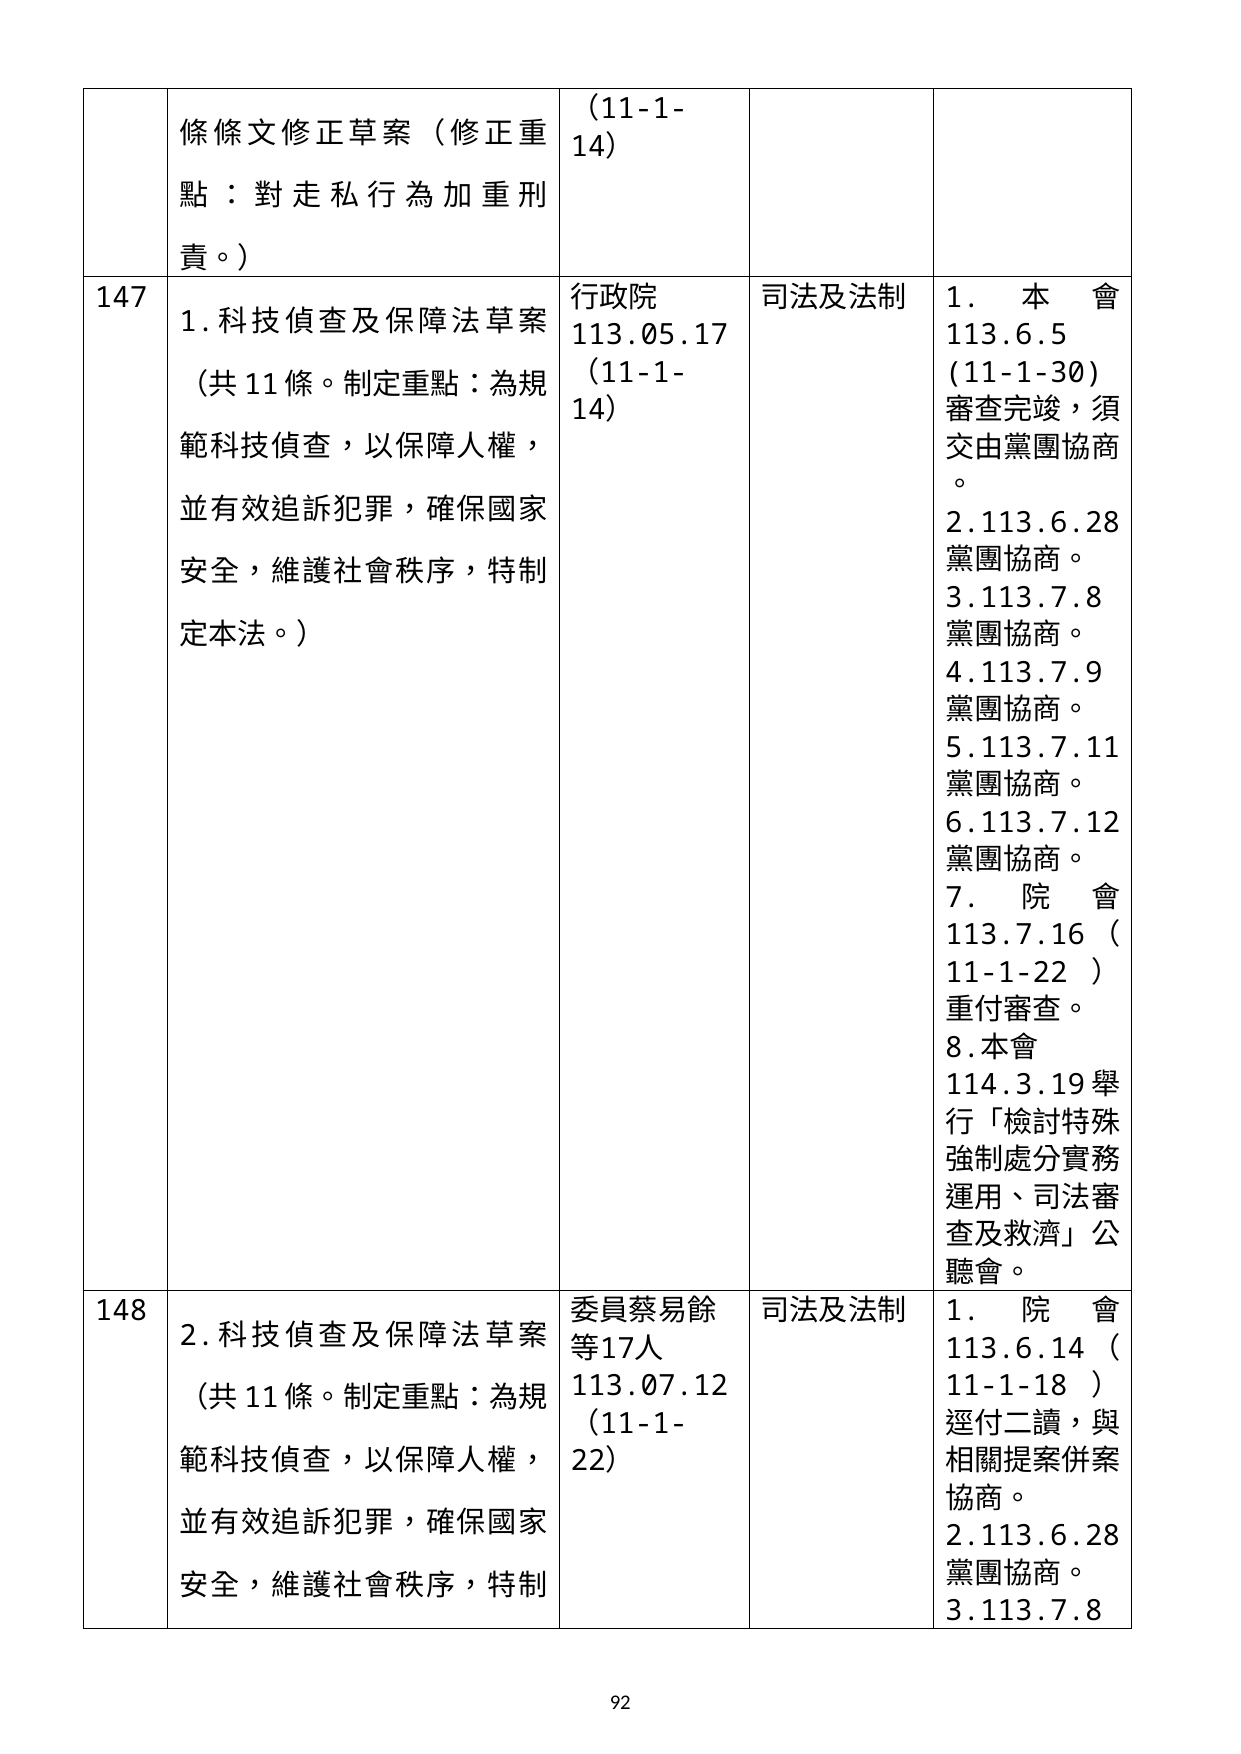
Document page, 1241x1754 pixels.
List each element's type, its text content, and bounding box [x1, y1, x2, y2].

table_cell 1.院會113.6.14（11-1-18）逕付二讀，與相關提案併案協商。 2.113.6.28黨團協商。 3.113.7.8 [934, 1291, 1131, 1628]
table_cell 司法及法制 [750, 1291, 933, 1628]
table_cell [934, 89, 1131, 276]
table_cell 2.科技偵查及保障法草案（共11條。制定重點：為規範科技偵查，以保障人權，並有效追訴犯罪，確保國家安全，維護社會秩序，特制 [168, 1291, 559, 1628]
table_cell 147 [84, 277, 167, 1290]
table_cell 1.本會113.6.5 (11-1-30)審查完竣，須交由黨團協商。 2.113.6.28黨團協商。 3.113.7.8黨團協商。 4.113.7.9黨團協商。 5.113.7.11黨團協商。 6.113.7.12黨團協商。 7.院會113.7.16（11-1-22）重付審查。 8.本會 114.3.19舉行「檢討特殊強制處分實務運用、司法審查及救濟」公聽會。 [934, 277, 1131, 1290]
table_cell 148 [84, 1291, 167, 1628]
table_cell 1.科技偵查及保障法草案（共11條。制定重點：為規範科技偵查，以保障人權，並有效追訴犯罪，確保國家安全，維護社會秩序，特制定本法。） [168, 277, 559, 1290]
table_cell 條條文修正草案（修正重點：對走私行為加重刑責。） [168, 89, 559, 276]
table_cell 行政院 113.05.17 （11-1-14） [560, 277, 749, 1290]
table_cell [84, 89, 167, 276]
table_cell （11-1-14） [560, 89, 749, 276]
table_cell 司法及法制 [750, 277, 933, 1290]
table_cell 委員蔡易餘 等17人 113.07.12 （11-1-22） [560, 1291, 749, 1628]
table_cell [750, 89, 933, 276]
